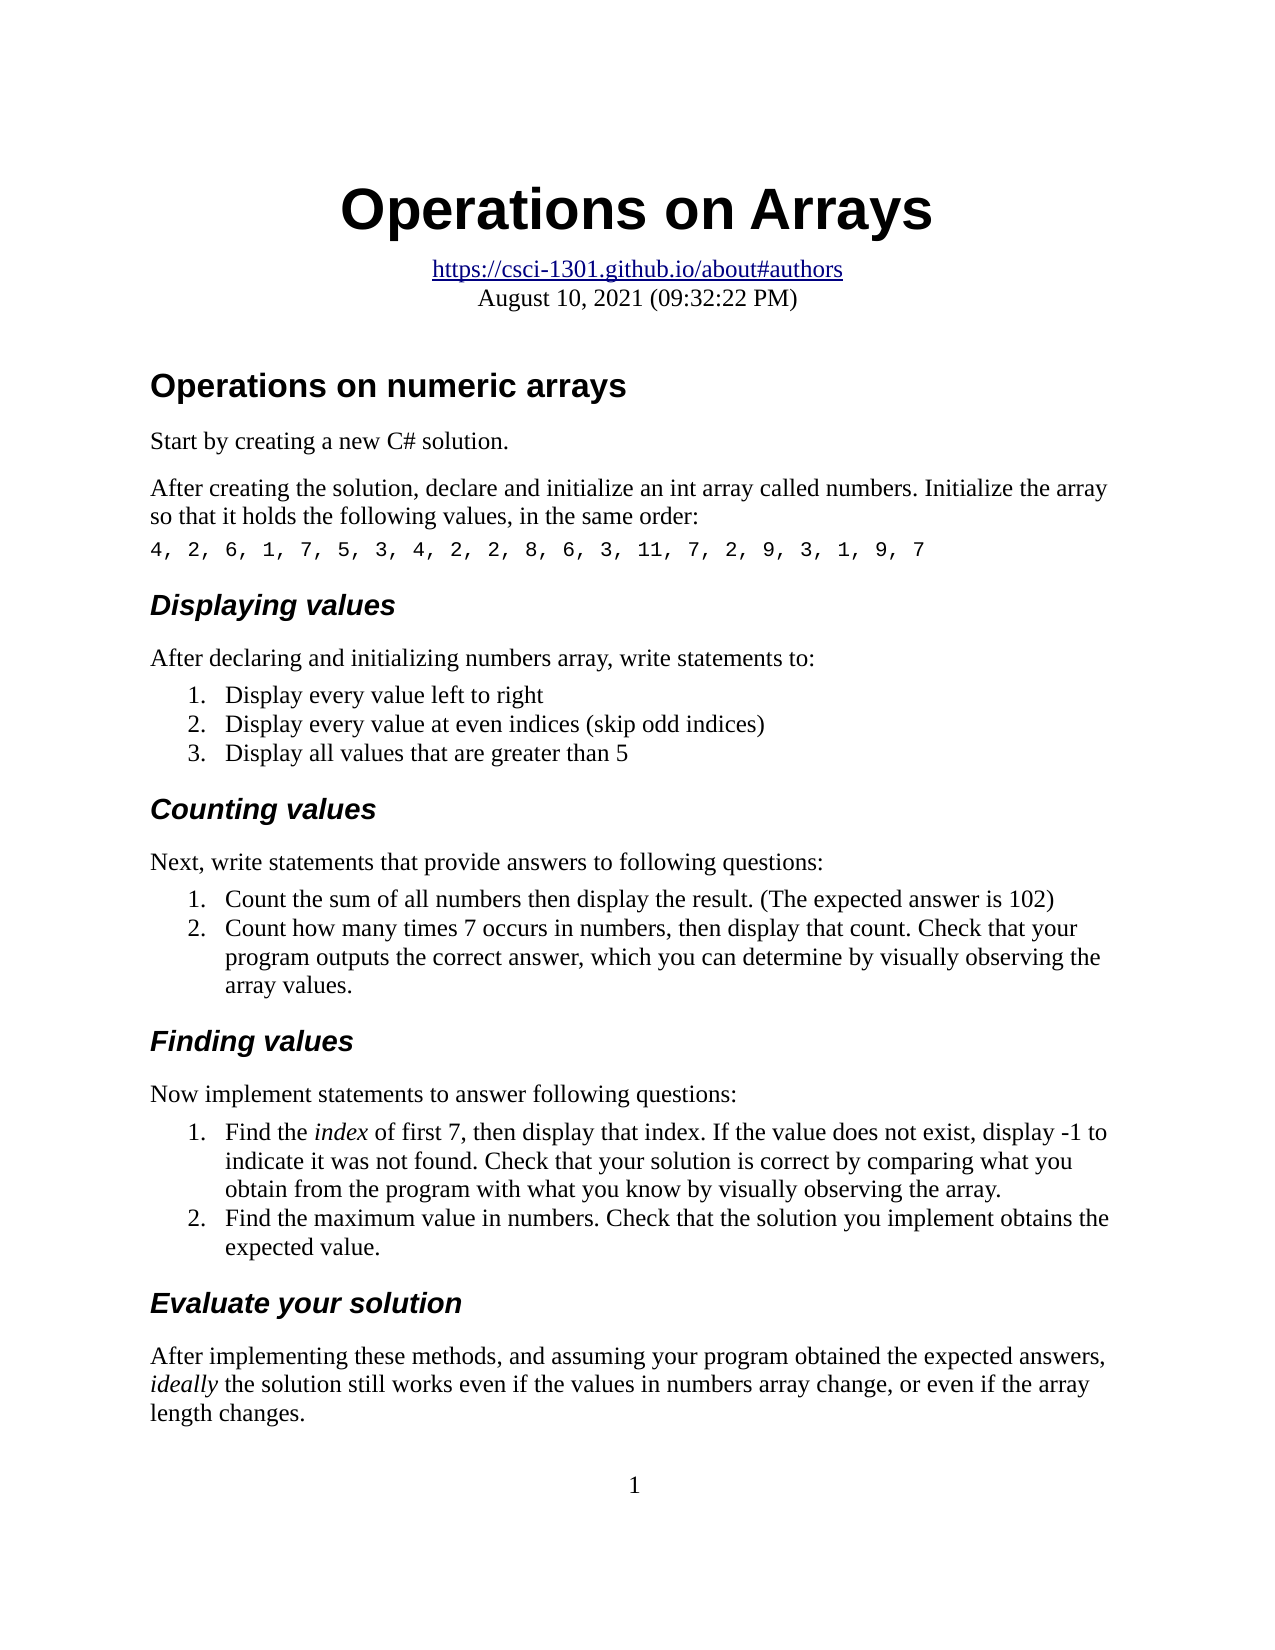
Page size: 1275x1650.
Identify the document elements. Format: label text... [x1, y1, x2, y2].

subtitle Evaluate your solution [150, 1286, 1125, 1319]
text August 10, 2021 (09:32:22 PM) [150, 283, 1125, 312]
list Count the sum of all numbers then display the result. (The expected answer is 102) [187, 884, 1125, 913]
subtitle Counting values [150, 792, 1125, 825]
list Display all values that are greater than 5 [187, 738, 1125, 767]
text https://csci-1301.github.io/about#authors [150, 254, 1125, 283]
list Find the index of first 7, then display that index. If the value does not exist, display -1 to indicate it was not found. Check that your solution is correct by comparing what you obtain from the program with what you know by visually observing the array. [187, 1117, 1125, 1203]
text Start by creating a new C# solution. [150, 426, 1125, 455]
text 4, 2, 6, 1, 7, 5, 3, 4, 2, 2, 8, 6, 3, 11, 7, 2, 9, 3, 1, 9, 7 [150, 539, 1125, 563]
text After declaring and initializing numbers array, write statements to: [150, 643, 1125, 671]
list Display every value at even indices (skip odd indices) [187, 709, 1125, 738]
subtitle Finding values [150, 1024, 1125, 1058]
text After creating the solution, declare and initialize an int array called numbers. Initialize the array so that it holds the following values, in the same order: [150, 473, 1125, 530]
list Count how many times 7 occurs in numbers, then display that count. Check that your program outputs the correct answer, which you can determine by visually observing the array values. [187, 913, 1125, 999]
text After implementing these methods, and assuming your program obtained the expected answers, ideally the solution still works even if the values in numbers array change, or even if the array length changes. [150, 1341, 1125, 1427]
subtitle Displaying values [150, 588, 1125, 621]
list Find the maximum value in numbers. Check that the solution you implement obtains the expected value. [187, 1203, 1125, 1261]
list Display every value left to right [187, 680, 1125, 709]
text Now implement statements to answer following questions: [150, 1079, 1125, 1108]
title Operations on Arrays [150, 175, 1125, 242]
subtitle Operations on numeric arrays [150, 366, 1125, 404]
text Next, write statements that provide answers to following questions: [150, 847, 1125, 875]
